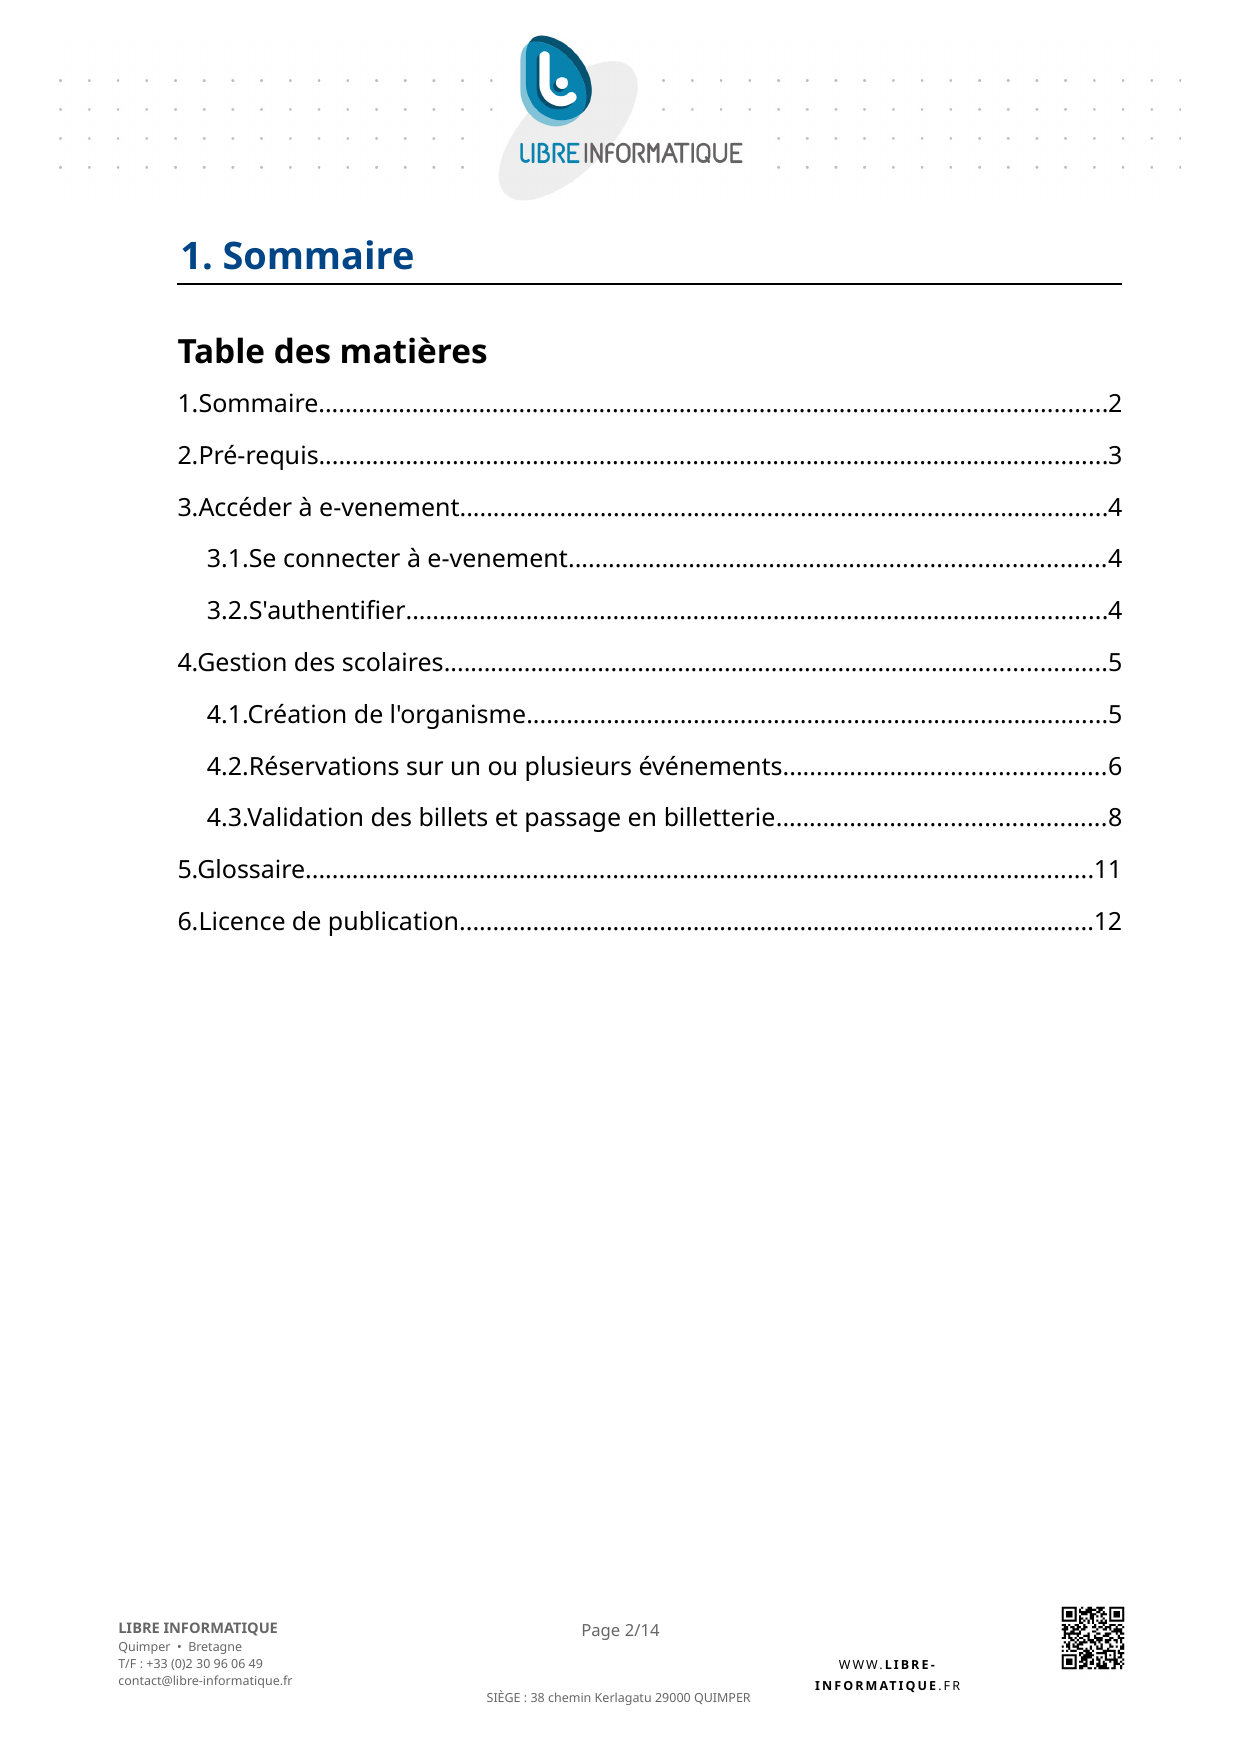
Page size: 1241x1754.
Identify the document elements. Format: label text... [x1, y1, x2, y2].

picture [540, 52, 576, 106]
text 3.Accéder à e-venement 4 [177, 489, 1122, 523]
text 4.2.Réservations sur un ou plusieurs événements 6 [207, 748, 1122, 782]
text 4.3.Validation des billets et passage en billetterie 8 [207, 800, 1122, 834]
text 3.1.Se connecter à e-venement 4 [207, 541, 1122, 575]
subtitle Sommaire [177, 226, 1122, 283]
picture [557, 78, 567, 88]
subtitle Table des matières [177, 328, 1122, 373]
text 1.Sommaire 2 [177, 386, 1122, 420]
text 2.Pré-requis 3 [177, 438, 1122, 472]
picture [59, 35, 1182, 201]
picture [1051, 1596, 1135, 1680]
text 6.Licence de publication 12 [177, 903, 1122, 938]
text 4.Gestion des scolaires 5 [177, 645, 1122, 679]
text 4.1.Création de l'organisme 5 [207, 696, 1122, 731]
text 5.Glossaire 11 [177, 852, 1122, 886]
text 3.2.S'authentifier 4 [207, 593, 1122, 627]
